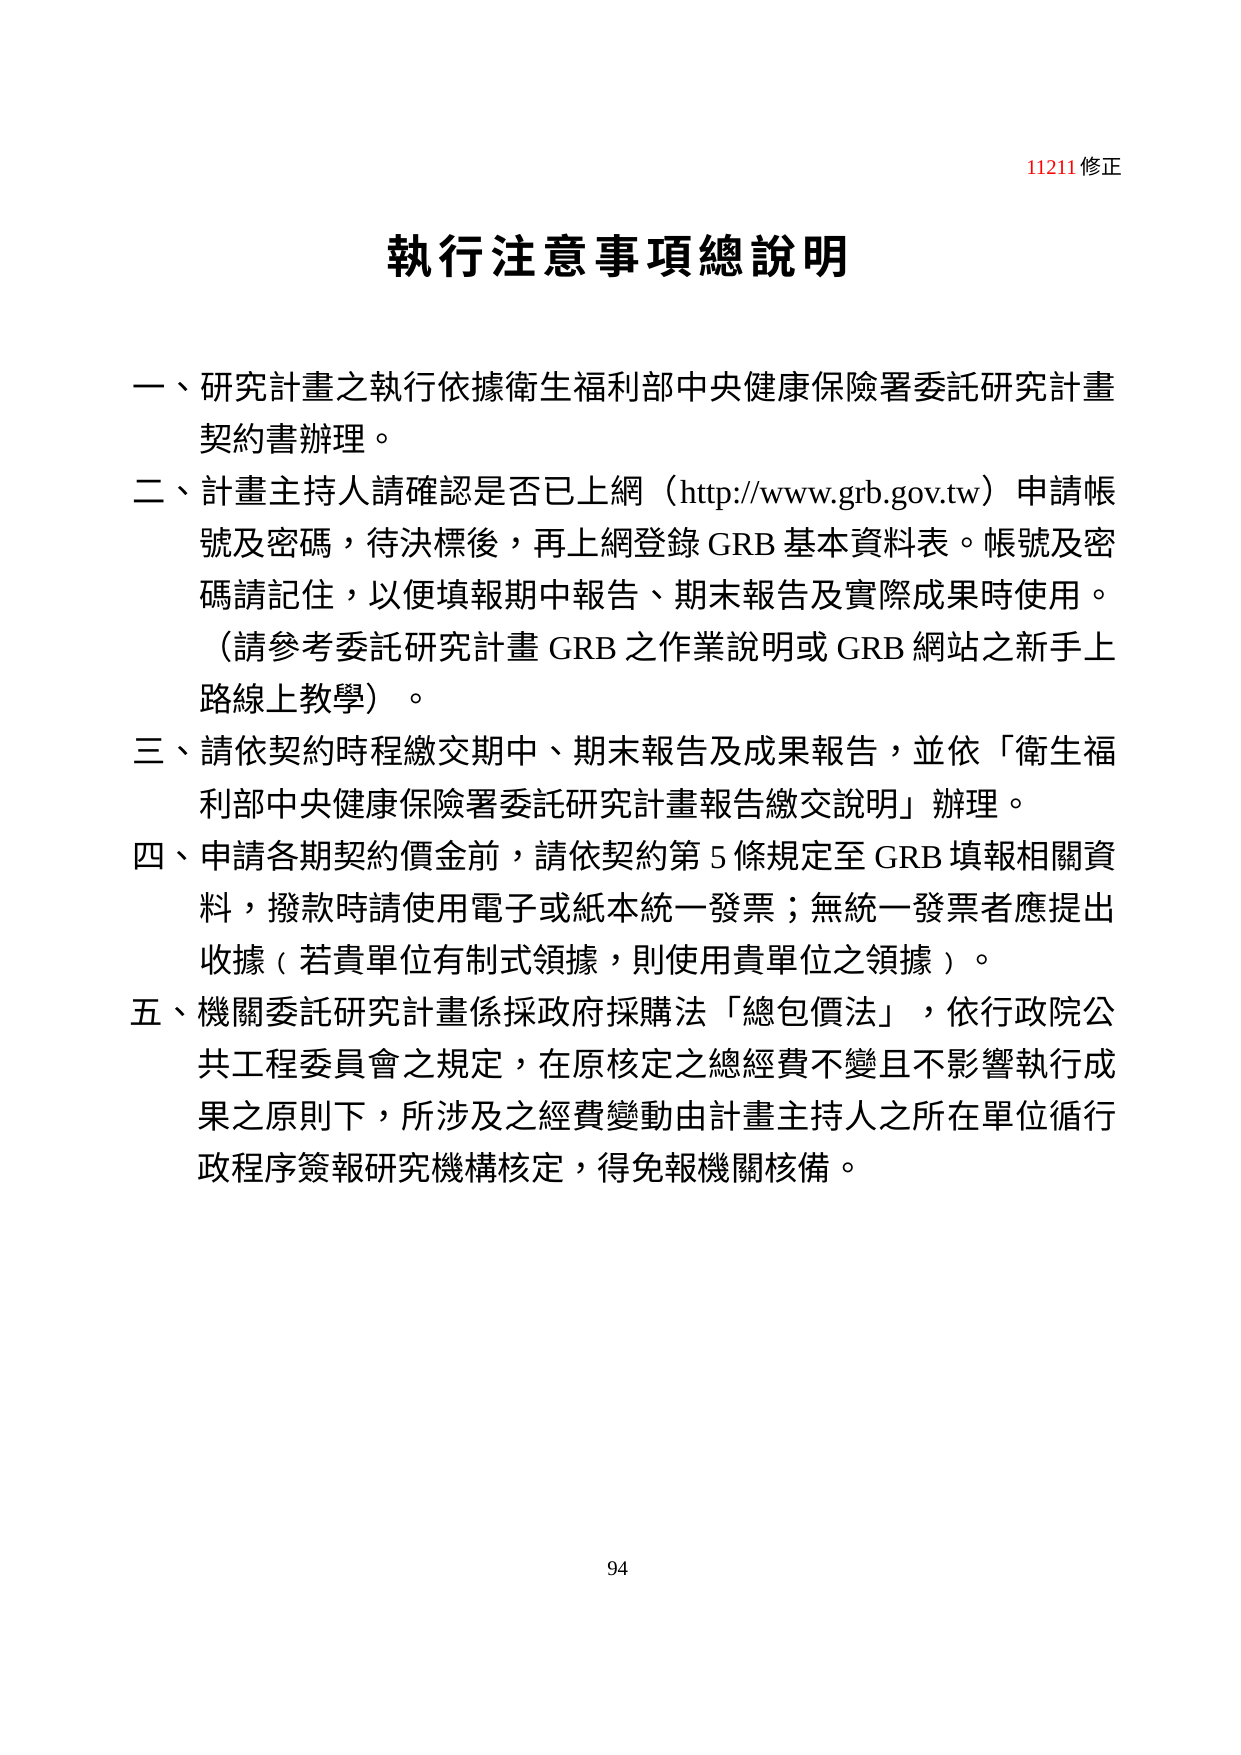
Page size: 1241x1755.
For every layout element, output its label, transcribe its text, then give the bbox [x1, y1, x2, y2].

text 一、研究計畫之執行依據衛生福利部中央健康保險署委託研究計畫契約書辦理。 [132, 358, 1117, 462]
text 執行注意事項總說明 [117, 181, 1117, 306]
text 四、申請各期契約價金前，請依契約第5條規定至GRB填報相關資料，撥款時請使用電子或紙本統一發票；無統一發票者應提出收據﹙若貴單位有制式領據，則使用貴單位之領據﹚。 [132, 826, 1117, 983]
text 五、機關委託研究計畫係採政府採購法「總包價法」，依行政院公共工程委員會之規定，在原核定之總經費不變且不影響執行成果之原則下，所涉及之經費變動由計畫主持人之所在單位循行政程序簽報研究機構核定，得免報機關核備。 [129, 983, 1117, 1191]
text 二、計畫主持人請確認是否已上網（http://www.grb.gov.tw）申請帳號及密碼，待決標後，再上網登錄GRB基本資料表。帳號及密碼請記住，以便填報期中報告、期末報告及實際成果時使用。（請參考委託研究計畫GRB之作業說明或GRB網站之新手上路線上教學）。 [132, 462, 1117, 722]
text 三、請依契約時程繳交期中、期末報告及成果報告，並依「衛生福利部中央健康保險署委託研究計畫報告繳交說明」辦理。 [132, 722, 1117, 826]
